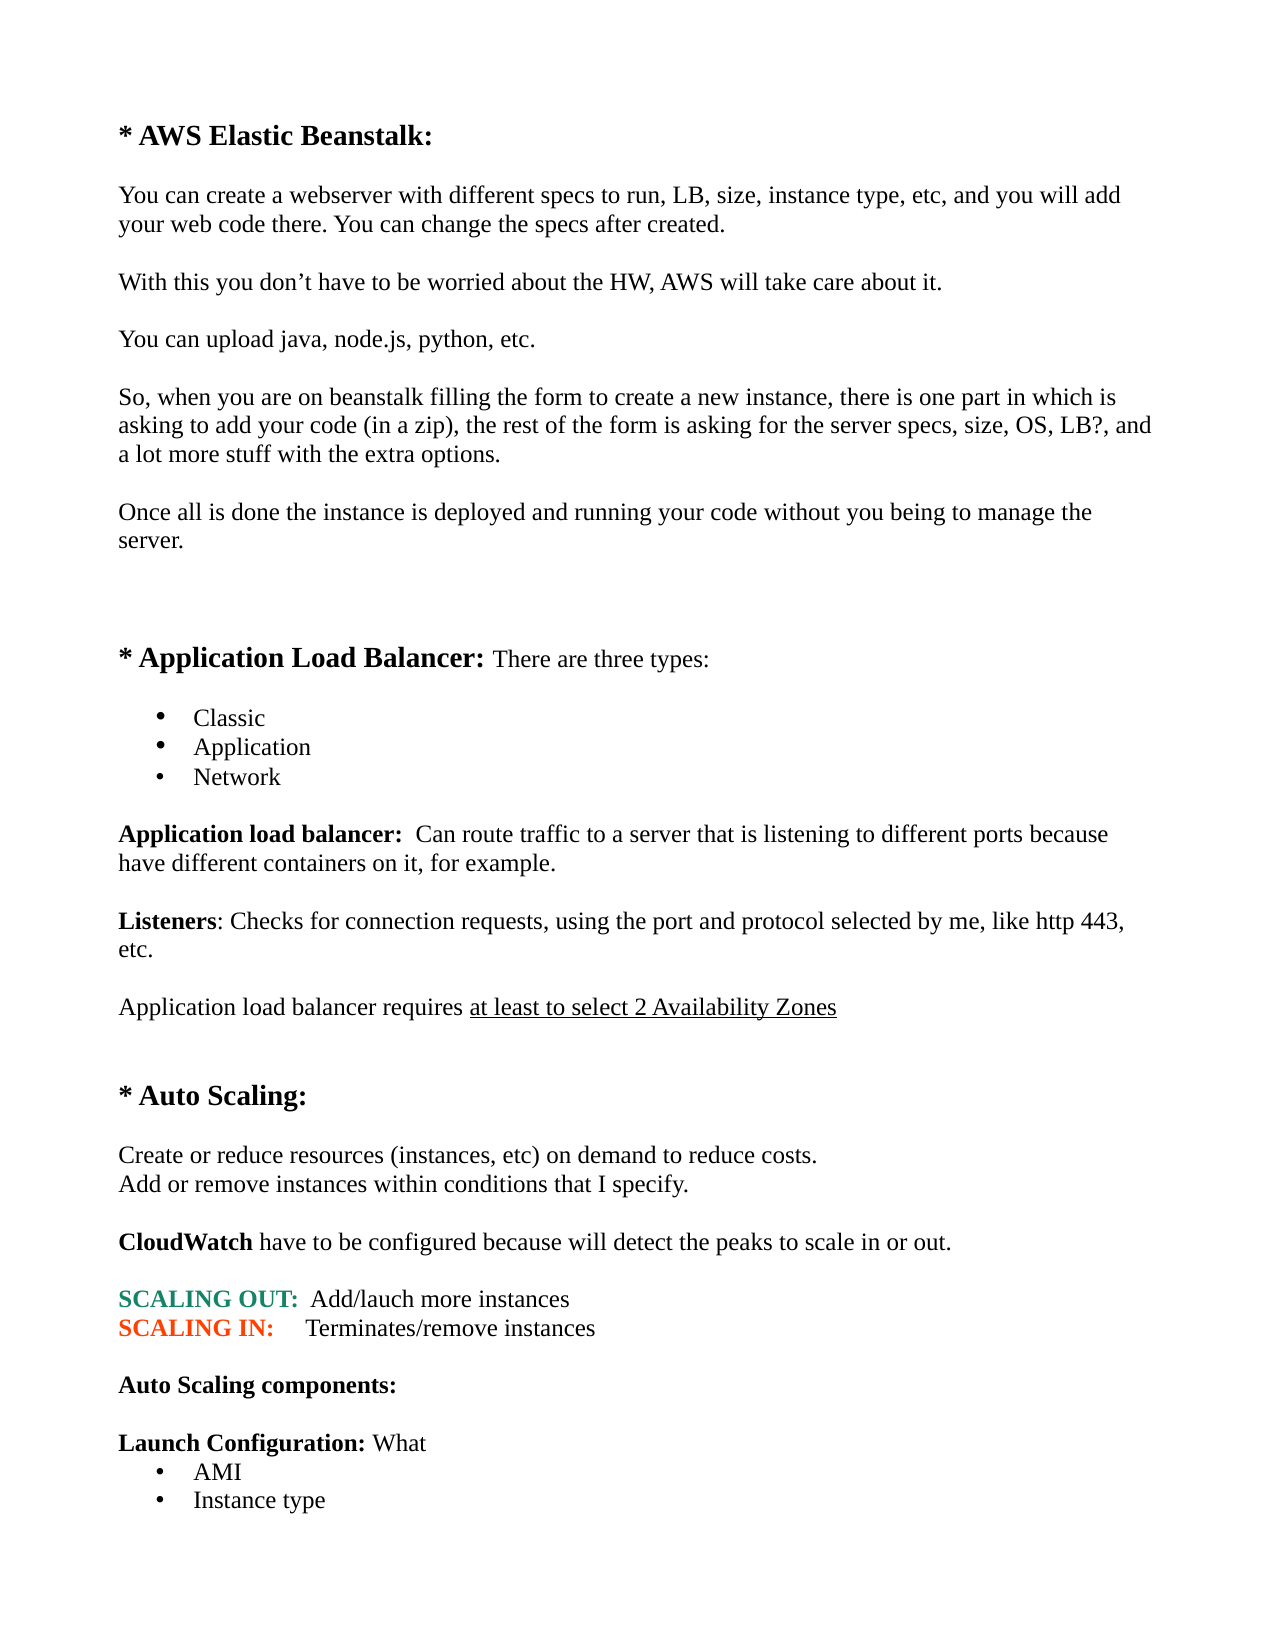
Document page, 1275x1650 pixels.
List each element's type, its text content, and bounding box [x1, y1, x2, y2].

text Launch Configuration: What [118, 1428, 1157, 1457]
text You can create a webserver with different specs to run, LB, size, instance type, etc, and you will add your web code there. You can change the specs after created. [118, 180, 1157, 238]
text Application load balancer requires at least to select 2 Availability Zones [118, 992, 1157, 1021]
text You can upload java, node.js, python, etc. [118, 324, 1157, 353]
text * Application Load Balancer: There are three types: [118, 640, 1157, 674]
text * Auto Scaling: [118, 1078, 1157, 1112]
list Network [156, 762, 1157, 791]
list Application [156, 732, 1157, 762]
list Instance type [156, 1486, 1157, 1514]
list Classic [156, 703, 1157, 732]
text So, when you are on beanstalk filling the form to create a new instance, there is one part in which is asking to add your code (in a zip), the rest of the form is asking for the server specs, size, OS, LB?, and a lot more stuff with the extra options. [118, 382, 1157, 468]
text Auto Scaling components: [118, 1371, 1157, 1399]
text Application load balancer: Can route traffic to a server that is listening to different ports because have different containers on it, for example. [118, 819, 1157, 877]
text Create or reduce resources (instances, etc) on demand to reduce costs. [118, 1141, 1157, 1169]
text Once all is done the instance is deployed and running your code without you being to manage the server. [118, 497, 1157, 554]
text With this you don’t have to be worried about the HW, AWS will take care about it. [118, 267, 1157, 295]
text Add or remove instances within conditions that I specify. [118, 1169, 1157, 1198]
list AMI [156, 1457, 1157, 1486]
text Listeners: Checks for connection requests, using the port and protocol selected by me, like http 443, etc. [118, 906, 1157, 963]
text SCALING IN: Terminates/remove instances [118, 1313, 1157, 1342]
text CloudWatch have to be configured because will detect the peaks to scale in or out. [118, 1227, 1157, 1256]
text * AWS Elastic Beanstalk: [118, 118, 1157, 152]
text SCALING OUT: Add/lauch more instances [118, 1284, 1157, 1313]
